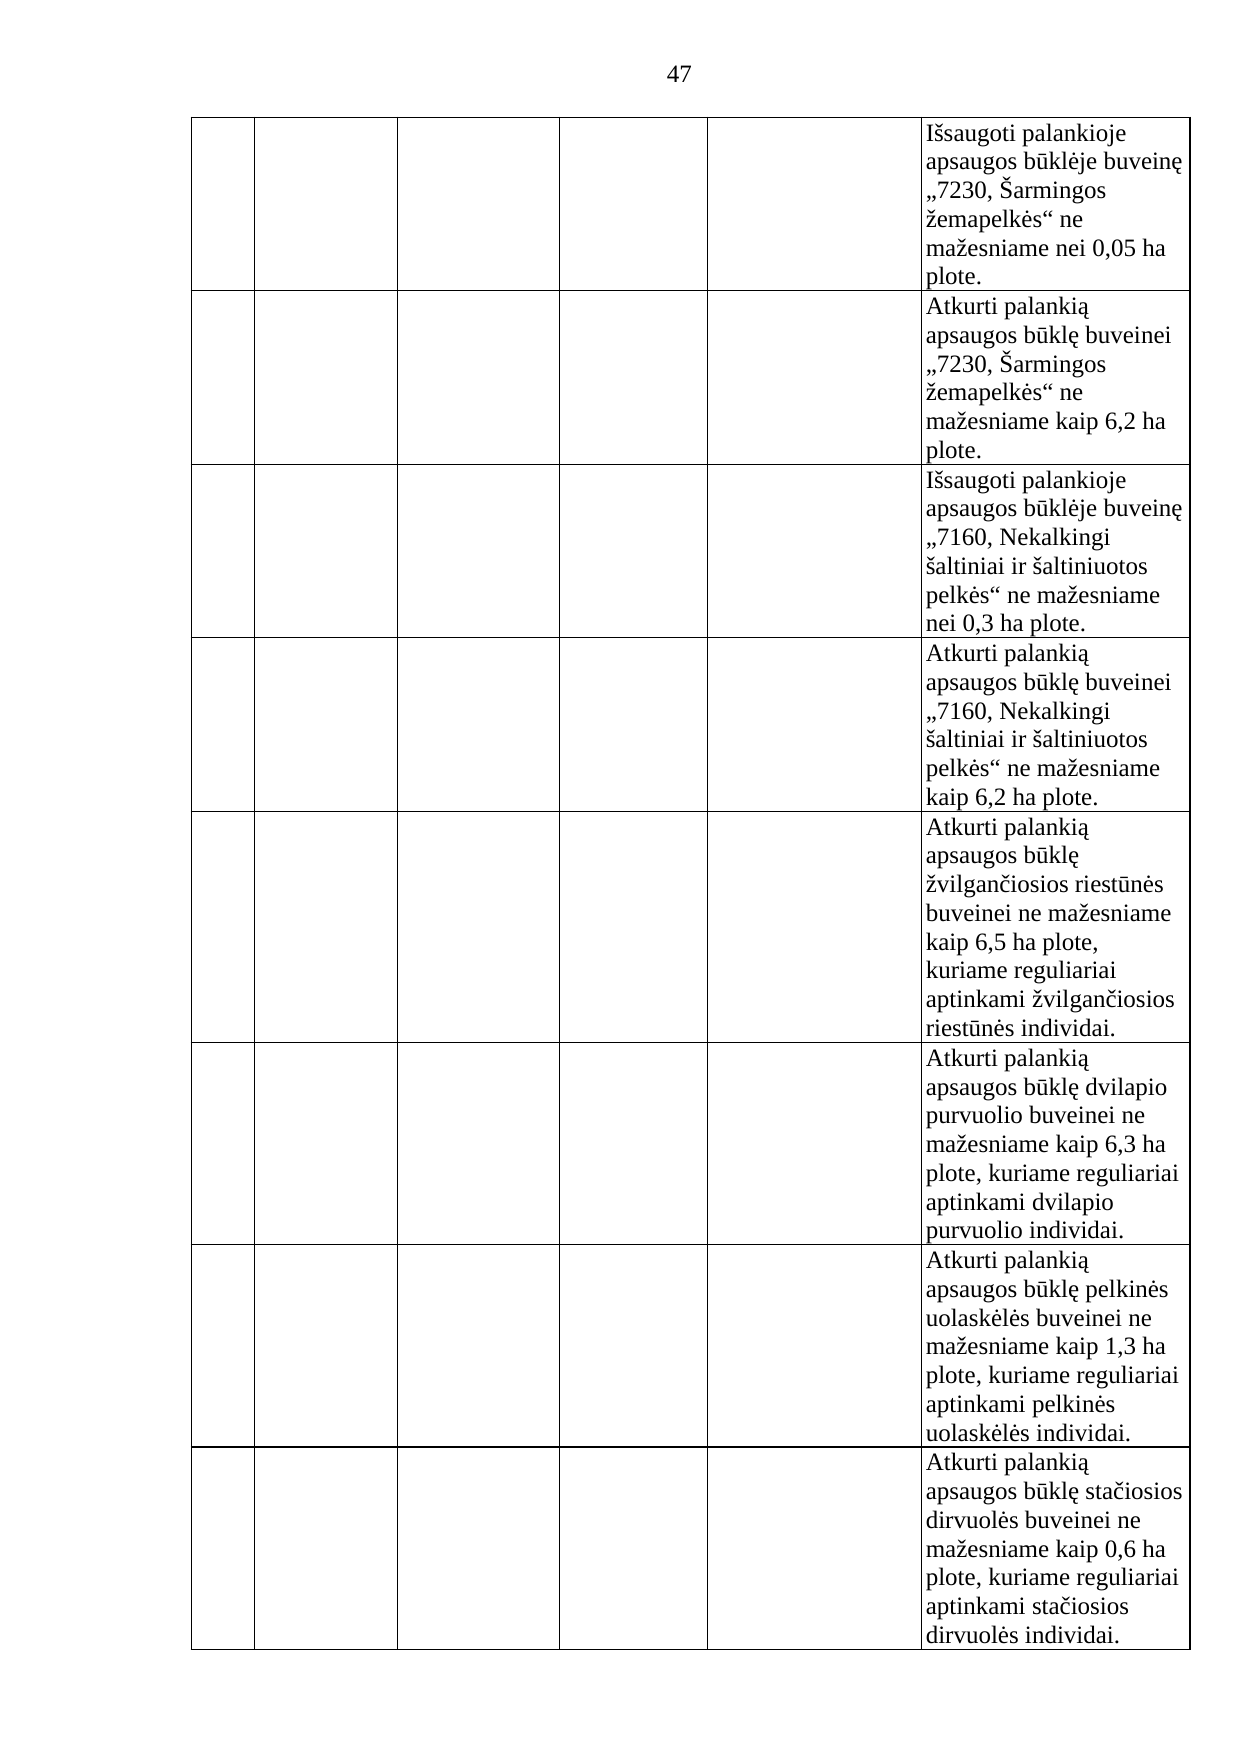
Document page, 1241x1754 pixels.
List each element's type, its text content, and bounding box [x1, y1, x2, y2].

table_cell [192, 291, 254, 464]
table_cell [398, 118, 559, 290]
table_cell [255, 1043, 397, 1244]
table_cell [398, 1448, 559, 1649]
table_cell [192, 638, 254, 811]
table_cell Atkurti palankią apsaugos būklę buveinei „7160, Nekalkingi šaltiniai ir šaltiniuotos pelkės“ ne mažesniame kaip 6,2 ha plote. [922, 638, 1189, 811]
table_cell [708, 1448, 921, 1649]
table_cell [398, 812, 559, 1042]
table_cell [708, 1245, 921, 1446]
table_cell [192, 1245, 254, 1446]
table_cell [560, 812, 707, 1042]
table_cell [255, 291, 397, 464]
table_cell [560, 118, 707, 290]
table_cell Išsaugoti palankioje apsaugos būklėje buveinę „7160, Nekalkingi šaltiniai ir šaltiniuotos pelkės“ ne mažesniame nei 0,3 ha plote. [922, 465, 1189, 637]
table_cell [560, 1245, 707, 1446]
table_cell [192, 1448, 254, 1649]
table_cell [192, 1043, 254, 1244]
table_cell Atkurti palankią apsaugos būklę pelkinės uolaskėlės buveinei ne mažesniame kaip 1,3 ha plote, kuriame reguliariai aptinkami pelkinės uolaskėlės individai. [922, 1245, 1189, 1446]
table_cell [708, 465, 921, 637]
table_cell [398, 1245, 559, 1446]
table_cell [560, 1448, 707, 1649]
table_cell [708, 812, 921, 1042]
table_cell [398, 291, 559, 464]
table_cell [560, 1043, 707, 1244]
table_cell [560, 291, 707, 464]
table_cell [708, 291, 921, 464]
table_cell [560, 465, 707, 637]
table_cell Išsaugoti palankioje apsaugos būklėje buveinę „7230, Šarmingos žemapelkės“ ne mažesniame nei 0,05 ha plote. [922, 118, 1189, 290]
table_cell [255, 638, 397, 811]
table_cell [255, 812, 397, 1042]
table_cell [255, 1245, 397, 1446]
table_cell Atkurti palankią apsaugos būklę stačiosios dirvuolės buveinei ne mažesniame kaip 0,6 ha plote, kuriame reguliariai aptinkami stačiosios dirvuolės individai. [922, 1448, 1189, 1649]
table_cell [398, 1043, 559, 1244]
table_cell [708, 1043, 921, 1244]
table_cell [255, 465, 397, 637]
table_cell Atkurti palankią apsaugos būklę buveinei „7230, Šarmingos žemapelkės“ ne mažesniame kaip 6,2 ha plote. [922, 291, 1189, 464]
table_cell [398, 465, 559, 637]
table_cell [708, 638, 921, 811]
table_cell [192, 812, 254, 1042]
table_cell [560, 638, 707, 811]
table_cell Atkurti palankią apsaugos būklę žvilgančiosios riestūnės buveinei ne mažesniame kaip 6,5 ha plote, kuriame reguliariai aptinkami žvilgančiosios riestūnės individai. [922, 812, 1189, 1042]
table_cell [192, 118, 254, 290]
table_cell [708, 118, 921, 290]
table_cell Atkurti palankią apsaugos būklę dvilapio purvuolio buveinei ne mažesniame kaip 6,3 ha plote, kuriame reguliariai aptinkami dvilapio purvuolio individai. [922, 1043, 1189, 1244]
table_cell [255, 1448, 397, 1649]
table_cell [255, 118, 397, 290]
table_cell [398, 638, 559, 811]
table_cell [192, 465, 254, 637]
